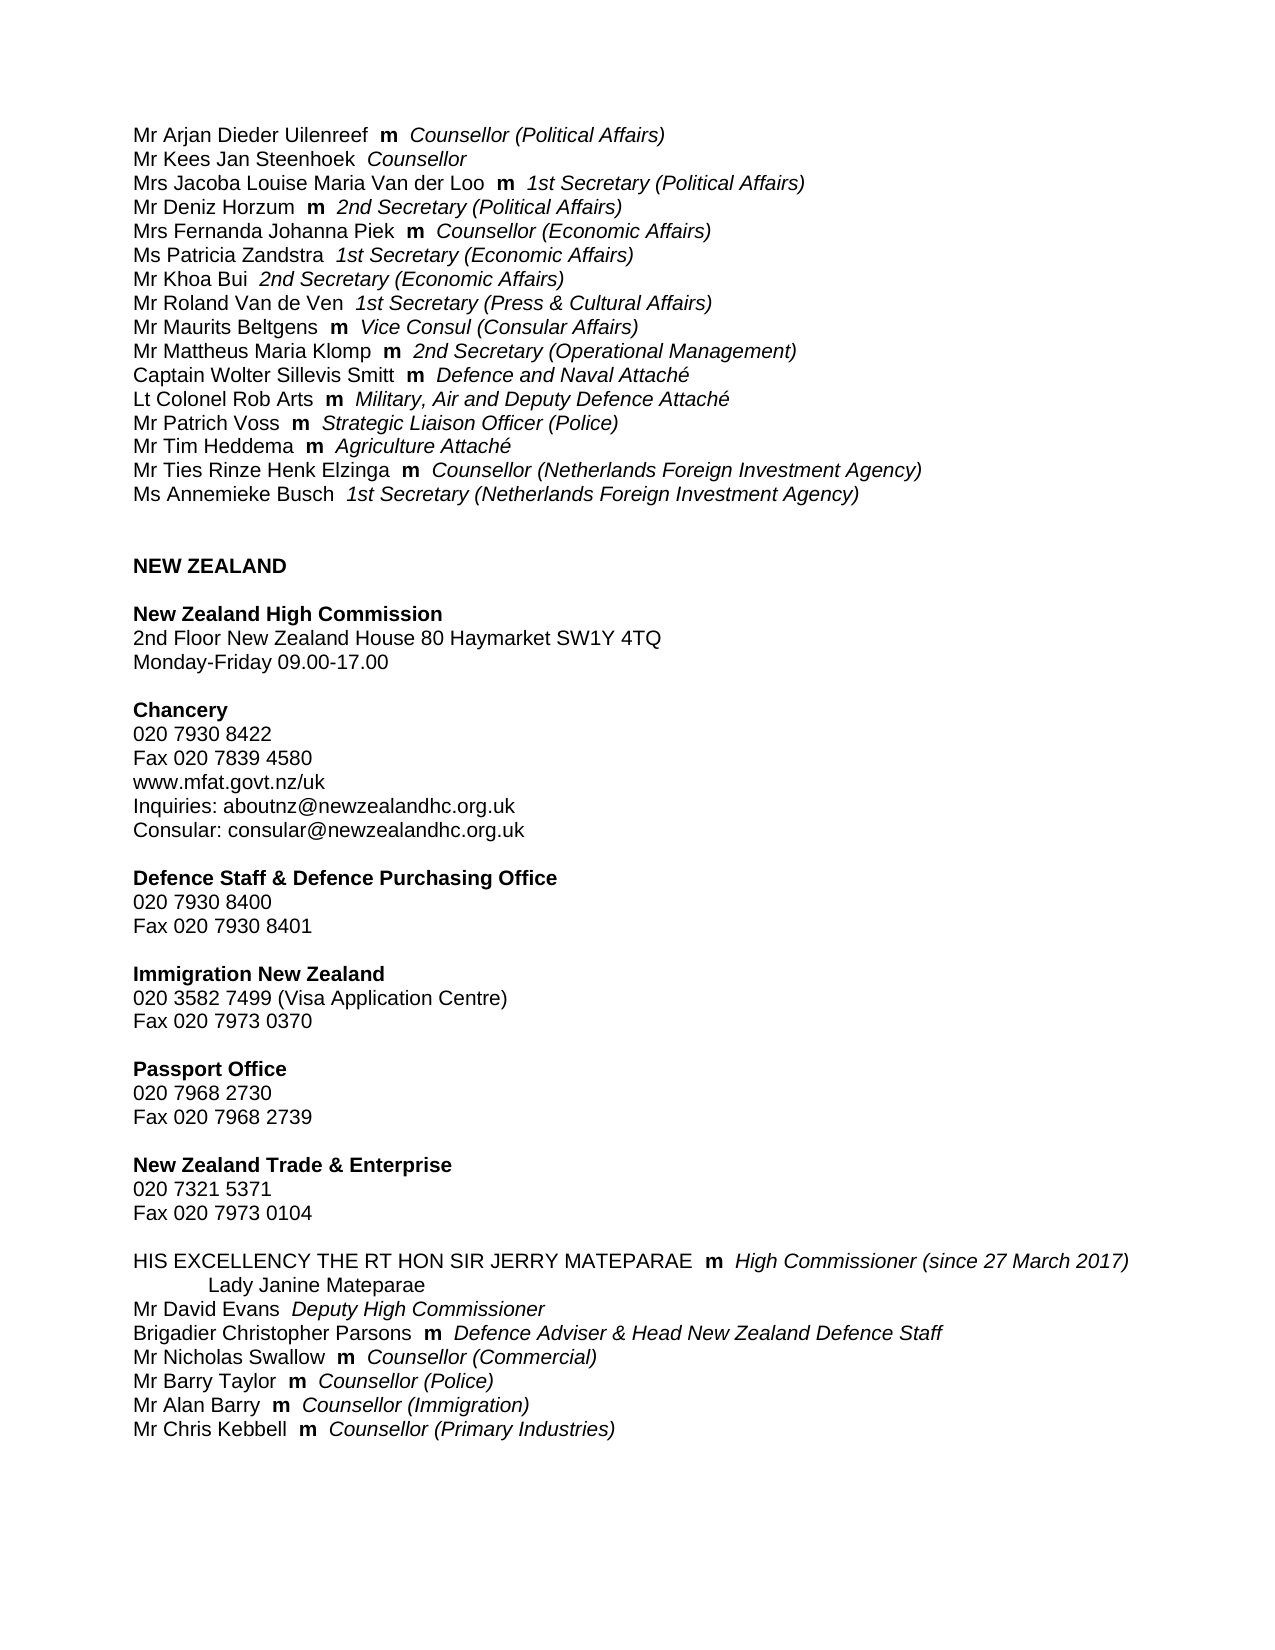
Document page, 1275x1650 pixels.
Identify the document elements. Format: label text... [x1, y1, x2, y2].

text Fax 020 7973 0370 [133, 1009, 1181, 1033]
text Inquiries: aboutnz@newzealandhc.org.uk [133, 794, 1181, 818]
text Fax 020 7973 0104 [133, 1201, 1181, 1225]
text Ms Patricia Zandstra 1st Secretary (Economic Affairs) [133, 243, 1181, 267]
text HIS EXCELLENCY THE RT HON SIR JERRY MATEPARAE m High Commissioner (since 27 March 2017) [133, 1249, 1181, 1273]
text 020 7968 2730 [133, 1081, 1181, 1105]
text 020 7930 8400 [133, 889, 1181, 913]
text Mr Kees Jan Steenhoek Counsellor [133, 147, 1181, 171]
text 020 7930 8422 [133, 722, 1181, 746]
text New Zealand Trade & Enterprise [133, 1153, 1181, 1177]
text 020 7321 5371 [133, 1177, 1181, 1201]
text Mrs Jacoba Louise Maria Van der Loo m 1st Secretary (Political Affairs) [133, 171, 1181, 195]
text www.mfat.govt.nz/uk [133, 770, 1181, 794]
text Chancery [133, 698, 1181, 722]
text Lt Colonel Rob Arts m Military, Air and Deputy Defence Attaché [133, 386, 1181, 410]
text Ms Annemieke Busch 1st Secretary (Netherlands Foreign Investment Agency) [133, 482, 1181, 506]
text Passport Office [133, 1057, 1181, 1081]
text Mr Barry Taylor m Counsellor (Police) [133, 1369, 1181, 1393]
text Captain Wolter Sillevis Smitt m Defence and Naval Attaché [133, 362, 1181, 386]
text Mr Nicholas Swallow m Counsellor (Commercial) [133, 1345, 1181, 1369]
text Mr Maurits Beltgens m Vice Consul (Consular Affairs) [133, 314, 1181, 338]
text Lady Janine Mateparae [133, 1273, 1181, 1297]
text Fax 020 7839 4580 [133, 746, 1181, 770]
text Fax 020 7968 2739 [133, 1105, 1181, 1129]
text Mr Khoa Bui 2nd Secretary (Economic Affairs) [133, 267, 1181, 291]
text Mr Tim Heddema m Agriculture Attaché [133, 434, 1181, 458]
text Mr David Evans Deputy High Commissioner [133, 1297, 1181, 1321]
text NEW ZEALAND [133, 554, 1181, 578]
text Mr Deniz Horzum m 2nd Secretary (Political Affairs) [133, 195, 1181, 219]
text Mr Mattheus Maria Klomp m 2nd Secretary (Operational Management) [133, 338, 1181, 362]
text Mr Alan Barry m Counsellor (Immigration) [133, 1393, 1181, 1417]
text Defence Staff & Defence Purchasing Office [133, 866, 1181, 889]
text Mr Arjan Dieder Uilenreef m Counsellor (Political Affairs) [133, 123, 1181, 147]
text Mr Ties Rinze Henk Elzinga m Counsellor (Netherlands Foreign Investment Agency) [133, 458, 1181, 482]
text Fax 020 7930 8401 [133, 913, 1181, 937]
text Immigration New Zealand [133, 961, 1181, 985]
text Mr Roland Van de Ven 1st Secretary (Press & Cultural Affairs) [133, 291, 1181, 314]
text New Zealand High Commission [133, 602, 1181, 626]
text Mrs Fernanda Johanna Piek m Counsellor (Economic Affairs) [133, 219, 1181, 243]
text Monday-Friday 09.00-17.00 [133, 650, 1181, 674]
text Brigadier Christopher Parsons m Defence Adviser & Head New Zealand Defence Staff [133, 1321, 1181, 1345]
text Consular: consular@newzealandhc.org.uk [133, 818, 1181, 842]
text 2nd Floor New Zealand House 80 Haymarket SW1Y 4TQ [133, 626, 1181, 650]
text 020 3582 7499 (Visa Application Centre) [133, 985, 1181, 1009]
text Mr Patrich Voss m Strategic Liaison Officer (Police) [133, 410, 1181, 434]
text Mr Chris Kebbell m Counsellor (Primary Industries) [133, 1417, 1181, 1441]
